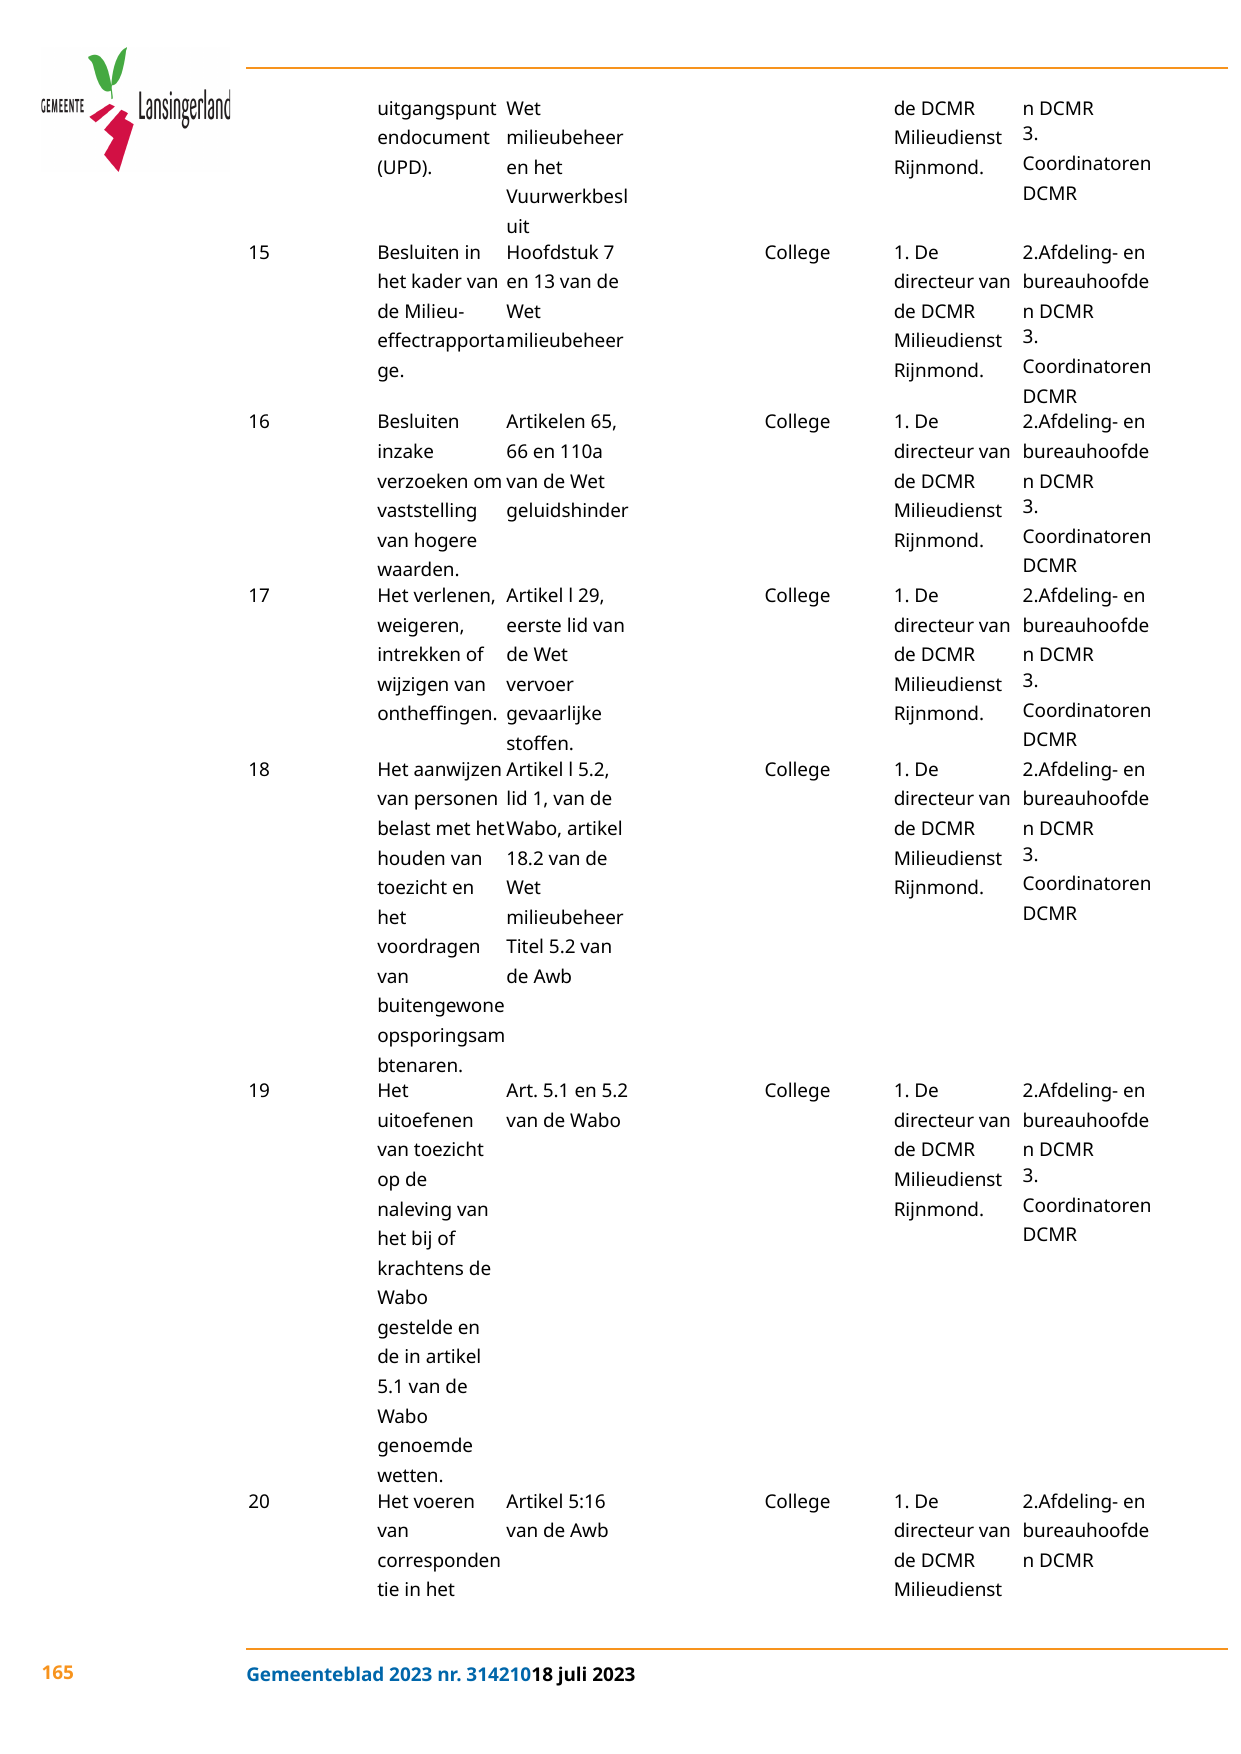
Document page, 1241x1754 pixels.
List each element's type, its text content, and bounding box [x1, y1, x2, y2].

table_cell 2.Afdeling- en bureauhoofden DCMR [1023, 239, 1152, 324]
picture [41, 47, 231, 172]
table_cell College [764, 409, 893, 582]
table_cell College [764, 239, 893, 409]
table_cell Artikel 5:16 van de Awb [506, 1488, 635, 1602]
table_cell 18 [248, 756, 377, 1077]
table_cell de DCMR Milieudienst Rijnmond. [894, 95, 1022, 239]
table_cell 1. De directeur van de DCMR Milieudienst Rijnmond. [894, 409, 1022, 582]
table_cell 2.Afdeling- en bureauhoofden DCMR [1023, 409, 1152, 493]
table_cell 16 [248, 409, 377, 582]
table_cell [248, 95, 377, 239]
table_cell 1. De directeur van de DCMR Milieudienst Rijnmond. [894, 239, 1022, 409]
table_cell 2.Afdeling- en bureauhoofden DCMR [1023, 756, 1152, 841]
table_cell Wet milieubeheer en het Vuurwerkbesluit [506, 95, 635, 239]
table_cell 2.Afdeling- en bureauhoofden DCMR [1023, 1078, 1152, 1162]
table_cell Besluiten inzake verzoeken om vaststelling van hogere waarden. [377, 409, 506, 582]
table_cell 3. Coordinatoren DCMR [1023, 324, 1152, 409]
table_cell 2.Afdeling- en bureauhoofden DCMR [1023, 582, 1152, 667]
table_cell 1. De directeur van de DCMR Milieudienst Rijnmond. [894, 1078, 1022, 1488]
table_cell College [764, 756, 893, 1077]
table_cell 3. Coordinatoren DCMR [1023, 494, 1152, 582]
table_cell n DCMR [1023, 95, 1152, 121]
table_cell College [764, 582, 893, 756]
table_cell Het aanwijzen van personen belast met het houden van toezicht en het voordragen van buitengewone opsporingsambtenaren. [377, 756, 506, 1077]
table_cell 15 [248, 239, 377, 409]
table_cell Het voeren van correspondentie in het [377, 1488, 506, 1602]
table_cell 19 [248, 1078, 377, 1488]
table_cell 2.Afdeling- en bureauhoofden DCMR [1023, 1488, 1152, 1602]
table_cell [764, 95, 893, 239]
table_cell [635, 1488, 764, 1602]
table_cell Besluiten in het kader van de Milieu-effectrapportage. [377, 239, 506, 409]
table_cell 1. De directeur van de DCMR Milieudienst [894, 1488, 1022, 1602]
table_cell [635, 95, 764, 239]
table_cell [635, 756, 764, 1077]
table_cell [635, 239, 764, 409]
table_cell Hoofdstuk 7 en 13 van de Wet milieubeheer [506, 239, 635, 409]
table_cell College [764, 1488, 893, 1602]
table_cell 3. Coordinatoren DCMR [1023, 667, 1152, 756]
table_cell Het uitoefenen van toezicht op de naleving van het bij of krachtens de Wabo gestelde en de in artikel 5.1 van de Wabo genoemde wetten. [377, 1078, 506, 1488]
table_cell 3. Coordinatoren DCMR [1023, 121, 1152, 239]
table_cell [635, 1078, 764, 1488]
table_cell 1. De directeur van de DCMR Milieudienst Rijnmond. [894, 756, 1022, 1077]
table_cell Art. 5.1 en 5.2 van de Wabo [506, 1078, 635, 1488]
table_cell College [764, 1078, 893, 1488]
table_cell uitgangspuntendocument (UPD). [377, 95, 506, 239]
table_cell 1. De directeur van de DCMR Milieudienst Rijnmond. [894, 582, 1022, 756]
table_cell Het verlenen, weigeren, intrekken of wijzigen van ontheffingen. [377, 582, 506, 756]
table_cell Artikel l 5.2, lid 1, van de Wabo, artikel 18.2 van de Wet milieubeheer Titel 5.2 van de Awb [506, 756, 635, 1077]
table_cell 20 [248, 1488, 377, 1602]
table_cell Artikel l 29, eerste lid van de Wet vervoer gevaarlijke stoffen. [506, 582, 635, 756]
table_cell 3. Coordinatoren DCMR [1023, 841, 1152, 1077]
table_cell 17 [248, 582, 377, 756]
table_cell 3. Coordinatoren DCMR [1023, 1163, 1152, 1488]
table_cell [635, 409, 764, 582]
table_cell Artikelen 65, 66 en 110a van de Wet geluidshinder [506, 409, 635, 582]
table_cell [635, 582, 764, 756]
